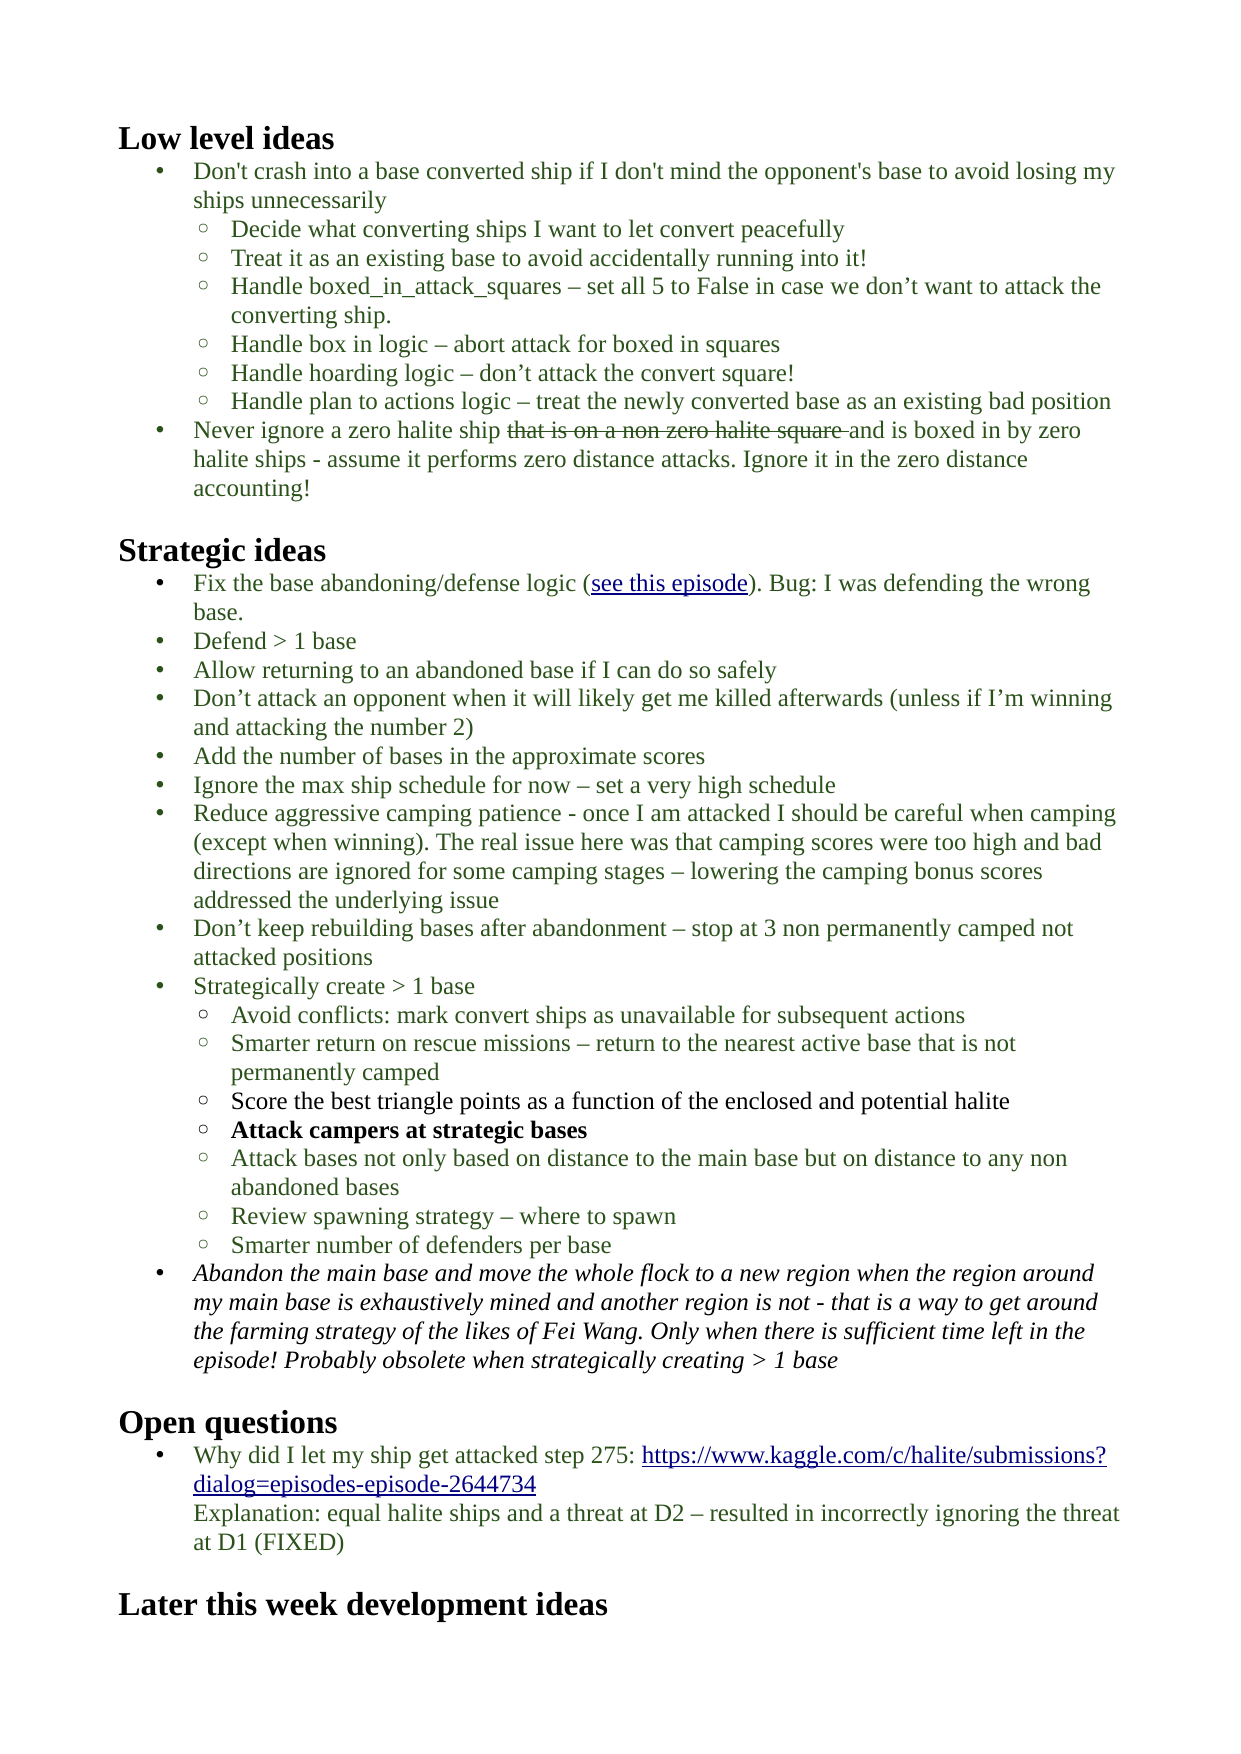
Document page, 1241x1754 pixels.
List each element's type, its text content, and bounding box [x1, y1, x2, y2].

list Ignore the max ship schedule for now – set a very high schedule [156, 770, 1122, 798]
list Handle boxed_in_attack_squares – set all 5 to False in case we don’t want to attack the converting ship. [193, 271, 1122, 329]
list Explanation: equal halite ships and a threat at D2 – resulted in incorrectly ignoring the threat at D1 (FIXED) [156, 1498, 1122, 1556]
list Strategically create > 1 base [156, 971, 1122, 1000]
list Decide what converting ships I want to let convert peacefully [193, 214, 1122, 243]
list Don’t keep rebuilding bases after abandonment – stop at 3 non permanently camped not attacked positions [156, 913, 1122, 971]
list Treat it as an existing base to avoid accidentally running into it! [193, 243, 1122, 271]
text Later this week development ideas [118, 1584, 1122, 1623]
text Low level ideas [118, 118, 1122, 156]
list Avoid conflicts: mark convert ships as unavailable for subsequent actions [193, 1000, 1122, 1028]
list Handle hoarding logic – don’t attack the convert square! [193, 358, 1122, 386]
text Open questions [118, 1402, 1122, 1441]
list Attack campers at strategic bases [193, 1115, 1122, 1143]
list Allow returning to an abandoned base if I can do so safely [156, 655, 1122, 683]
list Handle plan to actions logic – treat the newly converted base as an existing bad position [193, 386, 1122, 415]
list Never ignore a zero halite ship that is on a non zero halite square and is boxed in by zero halite ships - assume it performs zero distance attacks. Ignore it in the zero distance accounting! [156, 415, 1122, 501]
list Fix the base abandoning/defense logic (see this episode). Bug: I was defending the wrong base. [156, 568, 1122, 626]
list Attack bases not only based on distance to the main base but on distance to any non abandoned bases [193, 1143, 1122, 1201]
list Defend > 1 base [156, 626, 1122, 655]
list Abandon the main base and move the whole flock to a new region when the region around my main base is exhaustively mined and another region is not - that is a way to get around the farming strategy of the likes of Fei Wang. Only when there is sufficient time left in the episode! Probably obsolete when strategically creating > 1 base [156, 1258, 1122, 1373]
list Handle box in logic – abort attack for boxed in squares [193, 329, 1122, 358]
list Don’t attack an opponent when it will likely get me killed afterwards (unless if I’m winning and attacking the number 2) [156, 683, 1122, 741]
list Why did I let my ship get attacked step 275: https://www.kaggle.com/c/halite/submissions?dialog=episodes-episode-2644734 [156, 1441, 1122, 1498]
list Reduce aggressive camping patience - once I am attacked I should be careful when camping (except when winning). The real issue here was that camping scores were too high and bad directions are ignored for some camping stages – lowering the camping bonus scores addressed the underlying issue [156, 798, 1122, 913]
list Score the best triangle points as a function of the enclosed and potential halite [193, 1086, 1122, 1115]
list Add the number of bases in the approximate scores [156, 741, 1122, 770]
list Don't crash into a base converted ship if I don't mind the opponent's base to avoid losing my ships unnecessarily [156, 156, 1122, 214]
list Smarter return on rescue missions – return to the nearest active base that is not permanently camped [193, 1028, 1122, 1086]
list Smarter number of defenders per base [193, 1230, 1122, 1258]
text Strategic ideas [118, 530, 1122, 568]
list Review spawning strategy – where to spawn [193, 1201, 1122, 1230]
